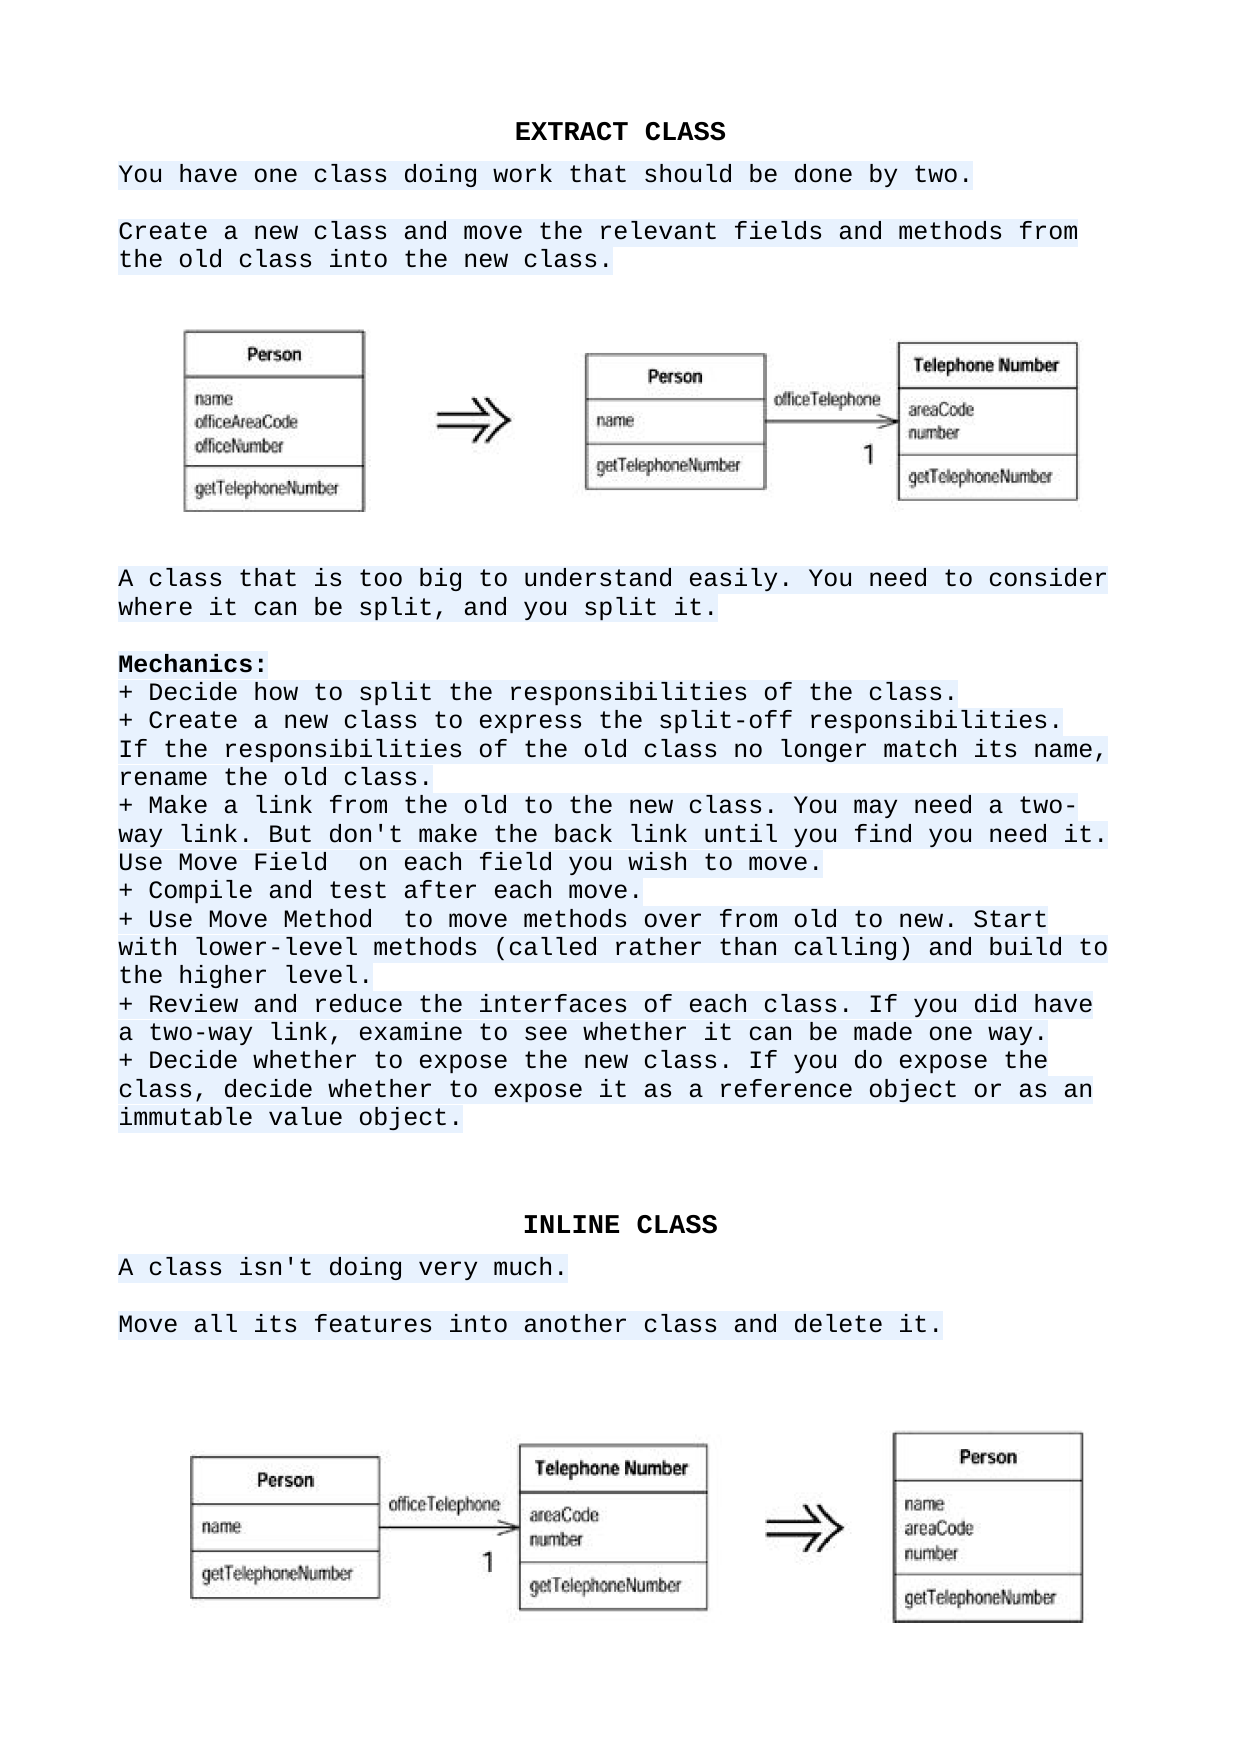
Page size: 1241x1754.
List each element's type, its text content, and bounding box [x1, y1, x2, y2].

subtitle EXTRACT CLASS [118, 118, 1122, 149]
text Create a new class and move the relevant fields and methods from the old class into the new class. [118, 218, 1122, 275]
text A class isn't doing very much. [118, 1254, 1122, 1283]
text If the responsibilities of the old class no longer match its name, [118, 736, 1122, 764]
text + Compile and test after each move. [118, 878, 1122, 906]
text You have one class doing work that should be done by two. [118, 161, 1122, 190]
picture [118, 1426, 1123, 1633]
text + Decide whether to expose the new class. If you do expose the class, decide whether to expose it as a reference object or as an immutable value object. [118, 1048, 1122, 1133]
text + Make a link from the old to the new class. You may need a two-way link. But don't make the back link until you find you need it. [118, 793, 1122, 849]
text + Review and reduce the interfaces of each class. If you did have a two-way link, examine to see whether it can be made one way. [118, 991, 1122, 1048]
text + Create a new class to express the split-off responsibilities. [118, 708, 1122, 736]
text Use Move Field on each field you wish to move. [118, 849, 1122, 878]
text A class that is too big to understand easily. You need to consider where it can be split, and you split it. [118, 566, 1122, 622]
subtitle INLINE CLASS [118, 1211, 1122, 1242]
text Mechanics: [118, 651, 1122, 679]
picture [118, 303, 1123, 537]
text + Use Move Method to move methods over from old to new. Start with lower-level methods (called rather than calling) and build to the higher level. [118, 906, 1122, 991]
text Move all its features into another class and delete it. [118, 1311, 1122, 1340]
text rename the old class. [118, 764, 1122, 793]
text + Decide how to split the responsibilities of the class. [118, 679, 1122, 708]
